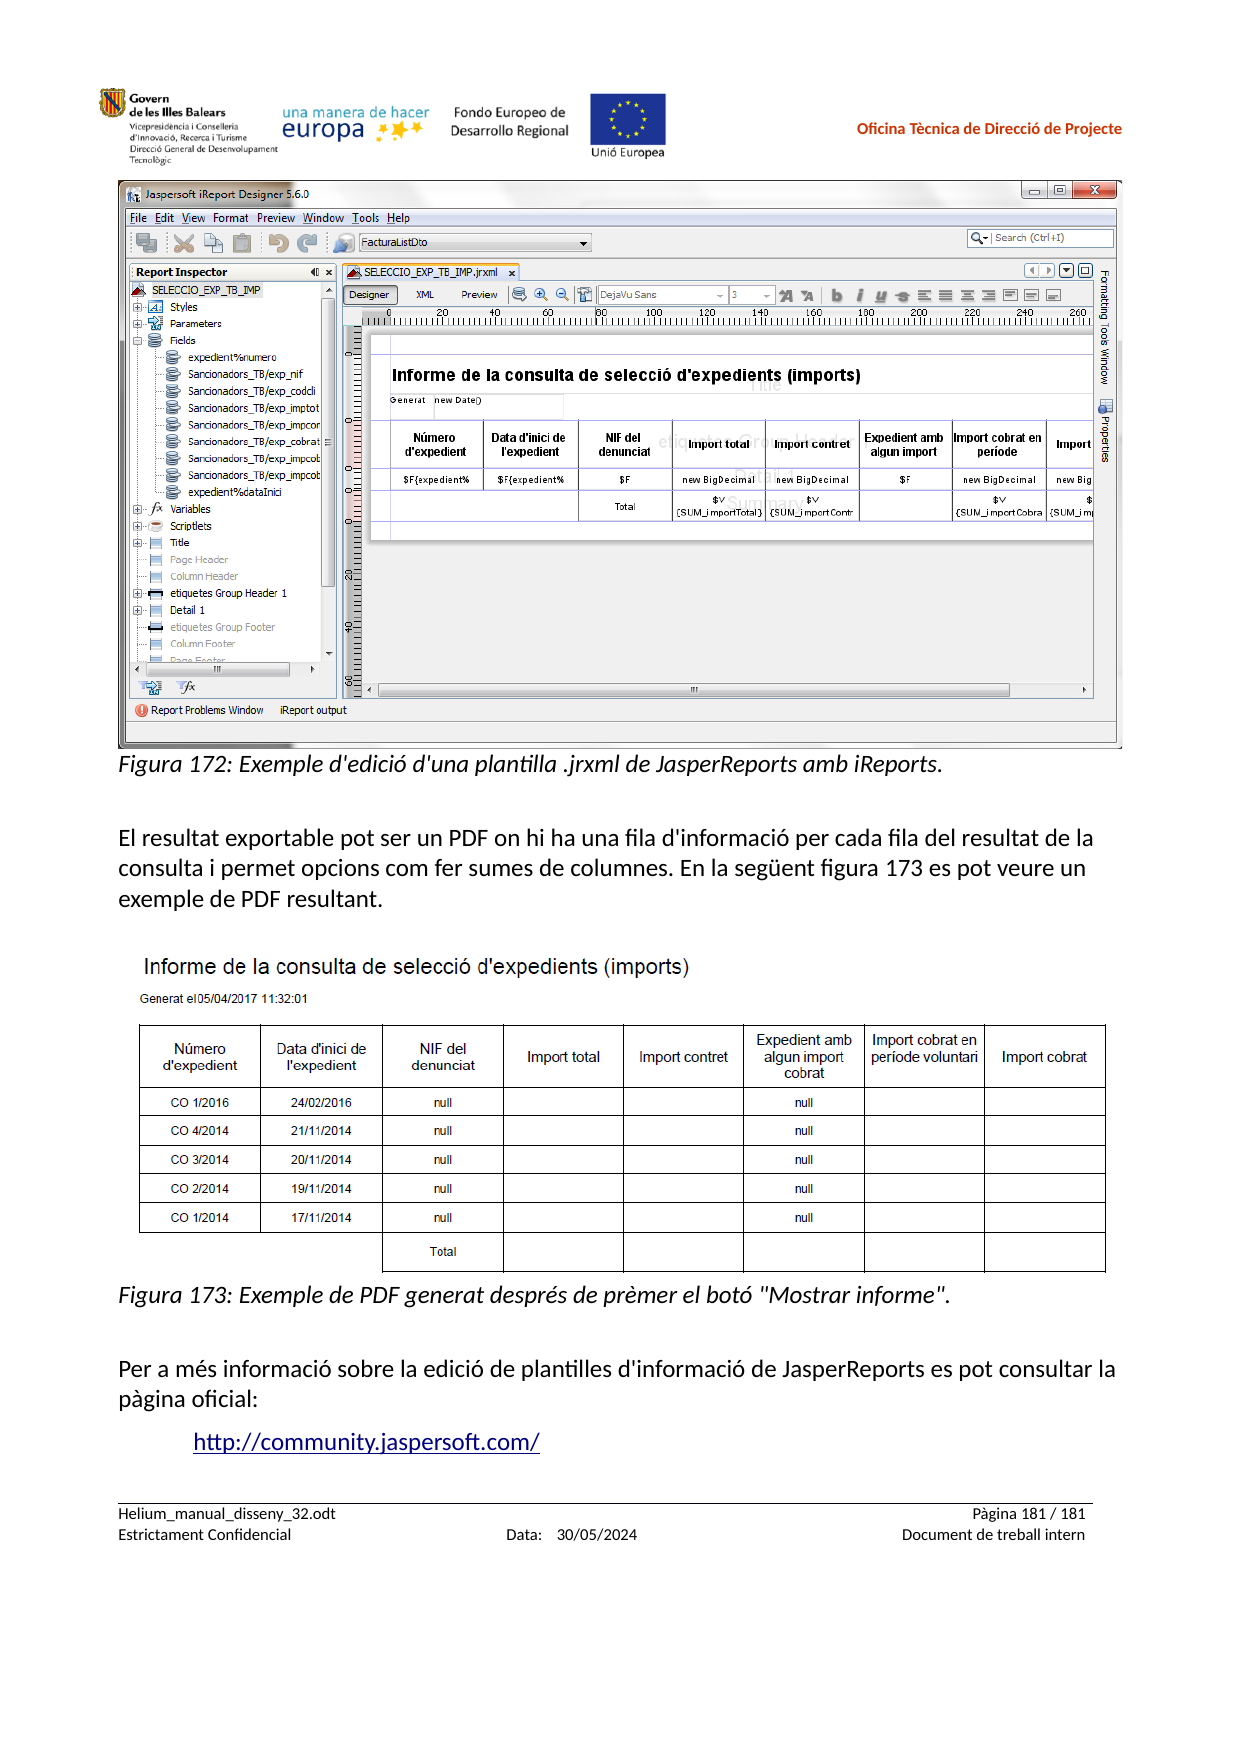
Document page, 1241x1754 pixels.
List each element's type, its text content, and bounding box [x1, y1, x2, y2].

text Figura 172: Exemple d'edició d'una plantilla .jrxml de JasperReports amb iReports. [118, 749, 1122, 779]
text El resultat exportable pot ser un PDF on hi ha una fila d'informació per cada fila del resultat de la consulta i permet opcions com fer sumes de columnes. En la següent figura 173 es pot veure un exemple de PDF resultant. [118, 822, 1122, 913]
text Per a més informació sobre la edició de plantilles d'informació de JasperReports es pot consultar la pàgina oficial: [118, 1353, 1122, 1414]
picture [118, 180, 1123, 749]
text http://community.jaspersoft.com/ [118, 1427, 1122, 1457]
text Figura 173: Exemple de PDF generat després de prèmer el botó "Mostrar informe". [118, 1280, 1122, 1310]
picture [99, 87, 668, 166]
picture [118, 938, 1123, 1280]
